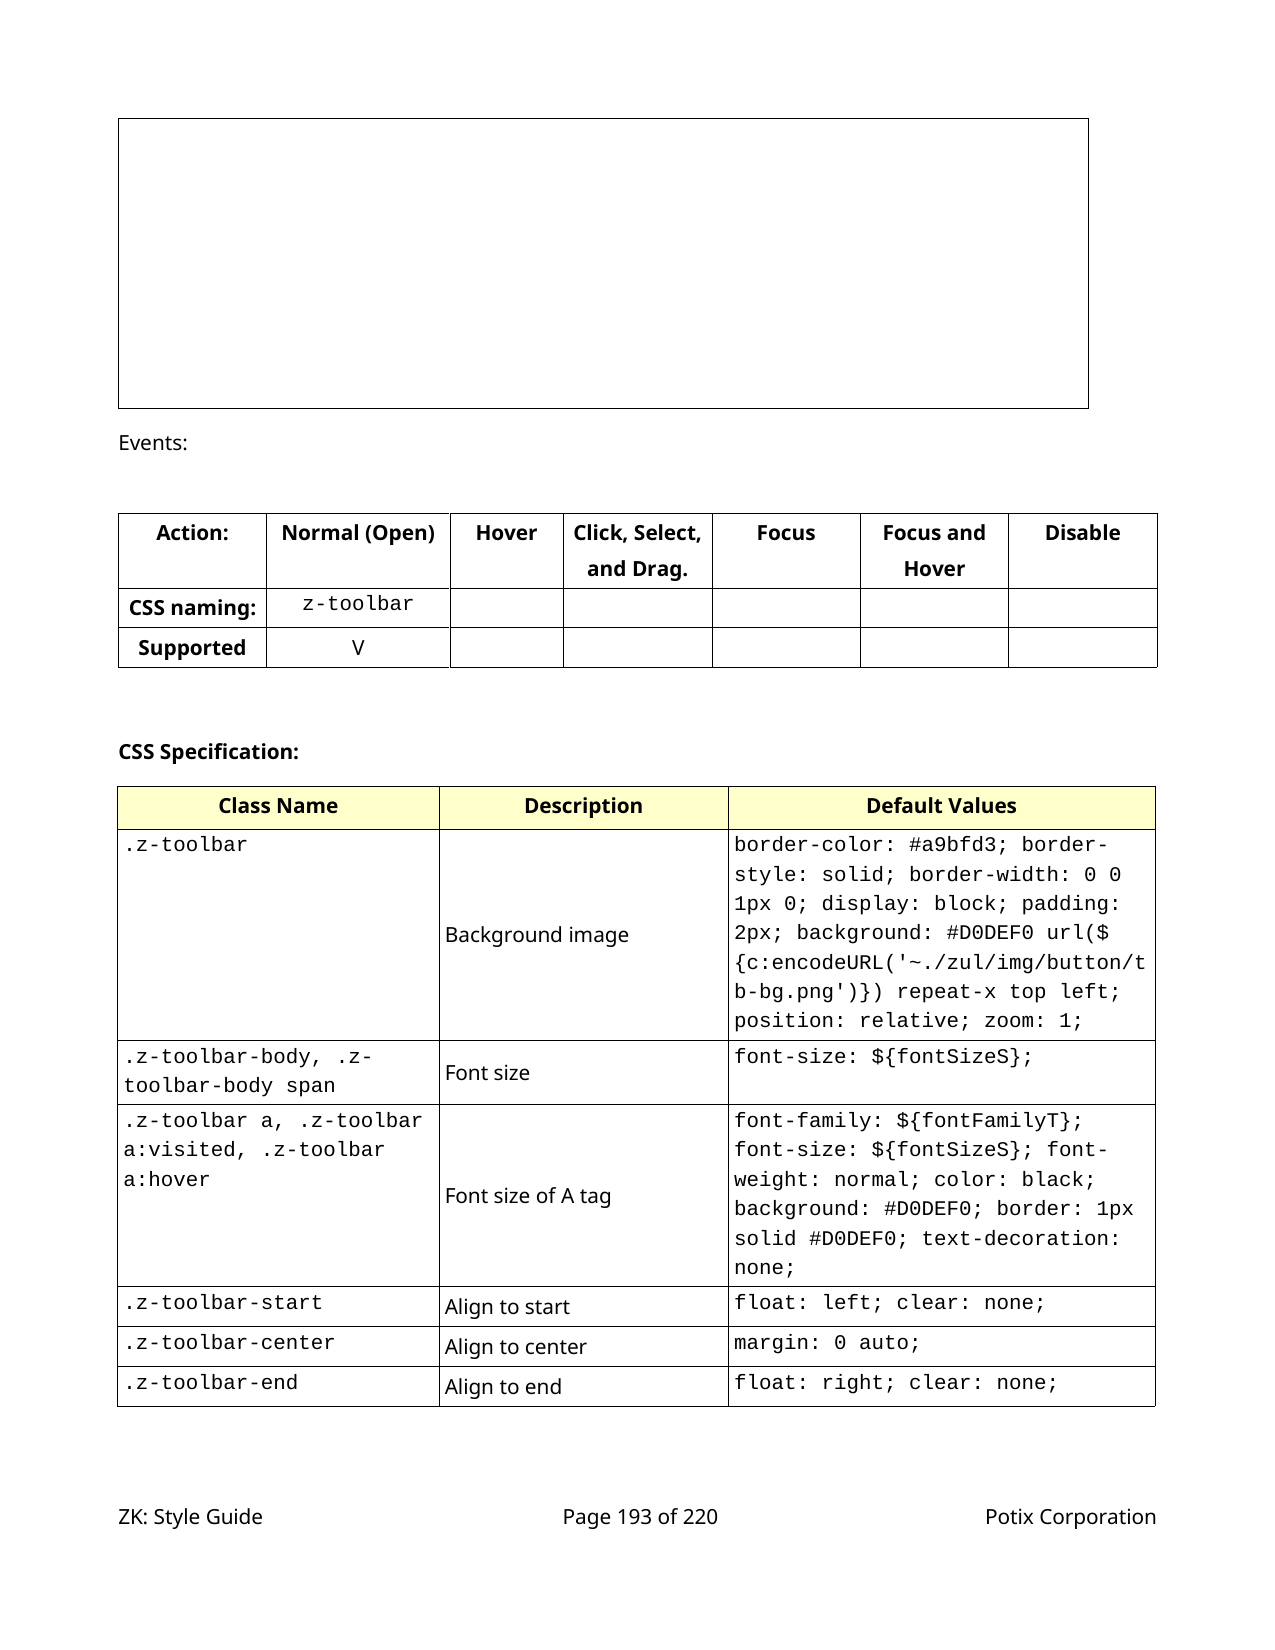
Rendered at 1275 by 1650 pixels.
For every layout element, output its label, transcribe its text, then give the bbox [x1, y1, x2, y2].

table_cell [1009, 628, 1157, 667]
table_cell [713, 628, 860, 667]
table_cell .z-toolbar a, .z-toolbar a:visited, .z-toolbar a:hover [118, 1105, 439, 1286]
table_cell .z-toolbar-center [118, 1327, 439, 1366]
table_cell .z-toolbar [118, 830, 439, 1040]
table_cell [861, 628, 1008, 667]
table_cell Align to center [440, 1327, 728, 1366]
table_cell [451, 628, 563, 667]
table_header Hover [451, 514, 563, 588]
table_cell Font size of A tag [440, 1105, 728, 1286]
table_header Focus and Hover [861, 514, 1008, 588]
table_cell V [267, 628, 449, 667]
table_cell Align to end [440, 1367, 728, 1406]
table_header Normal (Open) [267, 514, 449, 588]
table_cell [451, 589, 563, 627]
table_cell font-family: ${fontFamilyT}; font-size: ${fontSizeS}; font-weight: normal; color: black; background: #D0DEF0; border: 1px solid #D0DEF0; text-decoration: none; [729, 1105, 1155, 1286]
table_cell [564, 589, 712, 627]
table_header Click, Select, and Drag. [564, 514, 712, 588]
table_cell [119, 119, 1088, 408]
table_cell .z-toolbar-start [118, 1287, 439, 1326]
table_cell float: left; clear: none; [729, 1287, 1155, 1326]
table_header Action: [119, 514, 266, 588]
table_header Focus [713, 514, 860, 588]
table_cell [1009, 589, 1157, 627]
table_cell .z-toolbar-body, .z-toolbar-body span [118, 1041, 439, 1104]
table_cell font-size: ${fontSizeS}; [729, 1041, 1155, 1104]
table_header Default Values [729, 787, 1155, 829]
text Events: [118, 428, 1157, 492]
table_cell Background image [440, 830, 728, 1040]
table_cell [564, 628, 712, 667]
table_cell border-color: #a9bfd3; border-style: solid; border-width: 0 0 1px 0; display: block; padding: 2px; background: #D0DEF0 url(${c:encodeURL('~./zul/img/button/tb-bg.png')}) repeat-x top left; position: relative; zoom: 1; [729, 830, 1155, 1040]
table_cell Font size [440, 1041, 728, 1104]
table_cell CSS naming: [119, 589, 266, 627]
table_header Disable [1009, 514, 1157, 588]
table_cell margin: 0 auto; [729, 1327, 1155, 1366]
table_cell [713, 589, 860, 627]
table_cell Align to start [440, 1287, 728, 1326]
table_cell .z-toolbar-end [118, 1367, 439, 1406]
table_cell float: right; clear: none; [729, 1367, 1155, 1406]
table_cell z-toolbar [267, 589, 449, 627]
table_header Description [440, 787, 728, 829]
text CSS Specification: [118, 737, 1157, 765]
table_header Class Name [118, 787, 439, 829]
table_cell [861, 589, 1008, 627]
table_cell Supported [119, 628, 266, 667]
